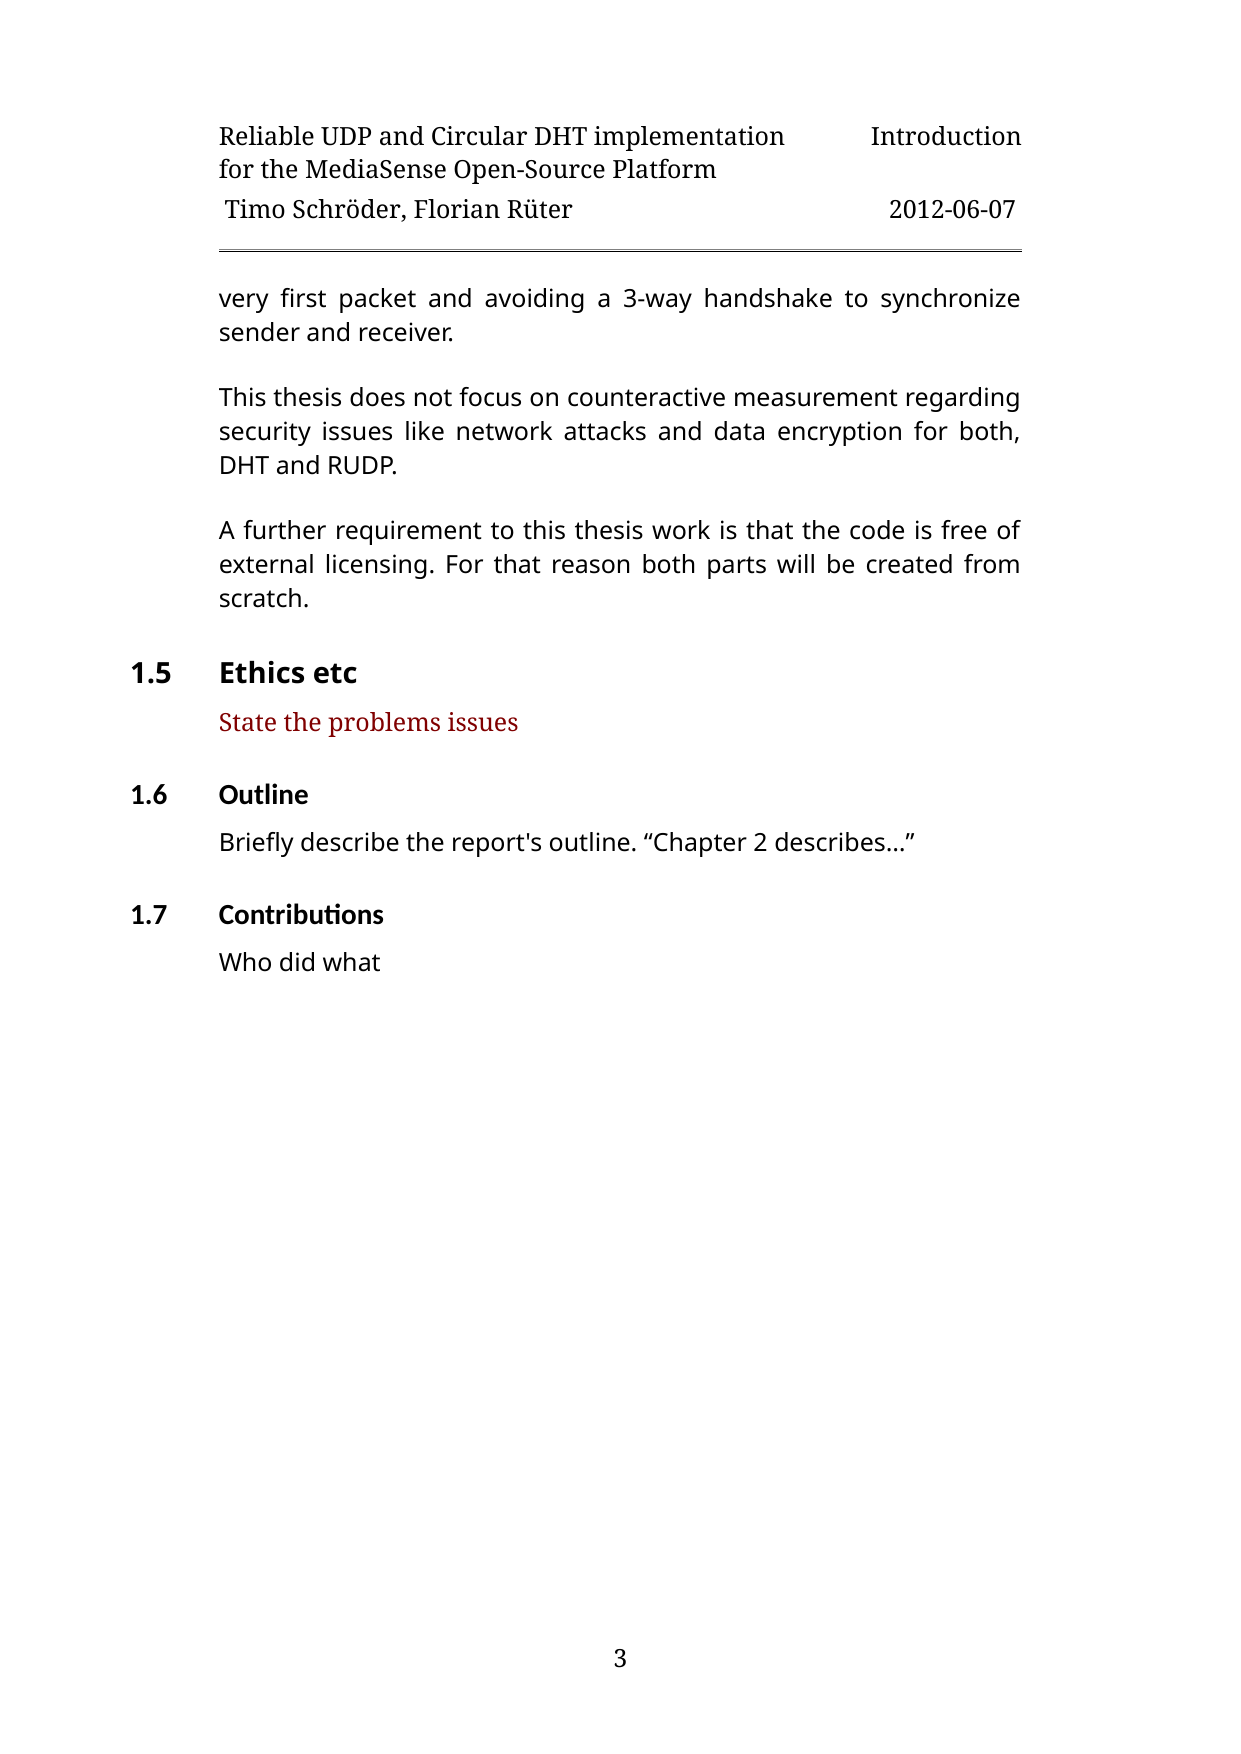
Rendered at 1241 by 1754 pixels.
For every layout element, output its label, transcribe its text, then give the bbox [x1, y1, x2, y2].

subtitle Outline [130, 776, 1022, 811]
subtitle Contributions [130, 896, 1022, 931]
text Who did what [218, 944, 1022, 978]
text Briefly describe the report's outline. “Chapter 2 describes…” [218, 824, 1022, 858]
subtitle Ethics etc [130, 652, 1022, 692]
text This thesis does not focus on counteractive measurement regarding security issues like network attacks and data encryption for both, DHT and RUDP. [218, 379, 1022, 482]
text State the problems issues [218, 704, 1022, 739]
text A further requirement to this thesis work is that the code is free of external licensing. For that reason both parts will be created from scratch. [218, 512, 1022, 615]
text very first packet and avoiding a 3-way handshake to synchronize sender and receiver. [218, 281, 1022, 349]
